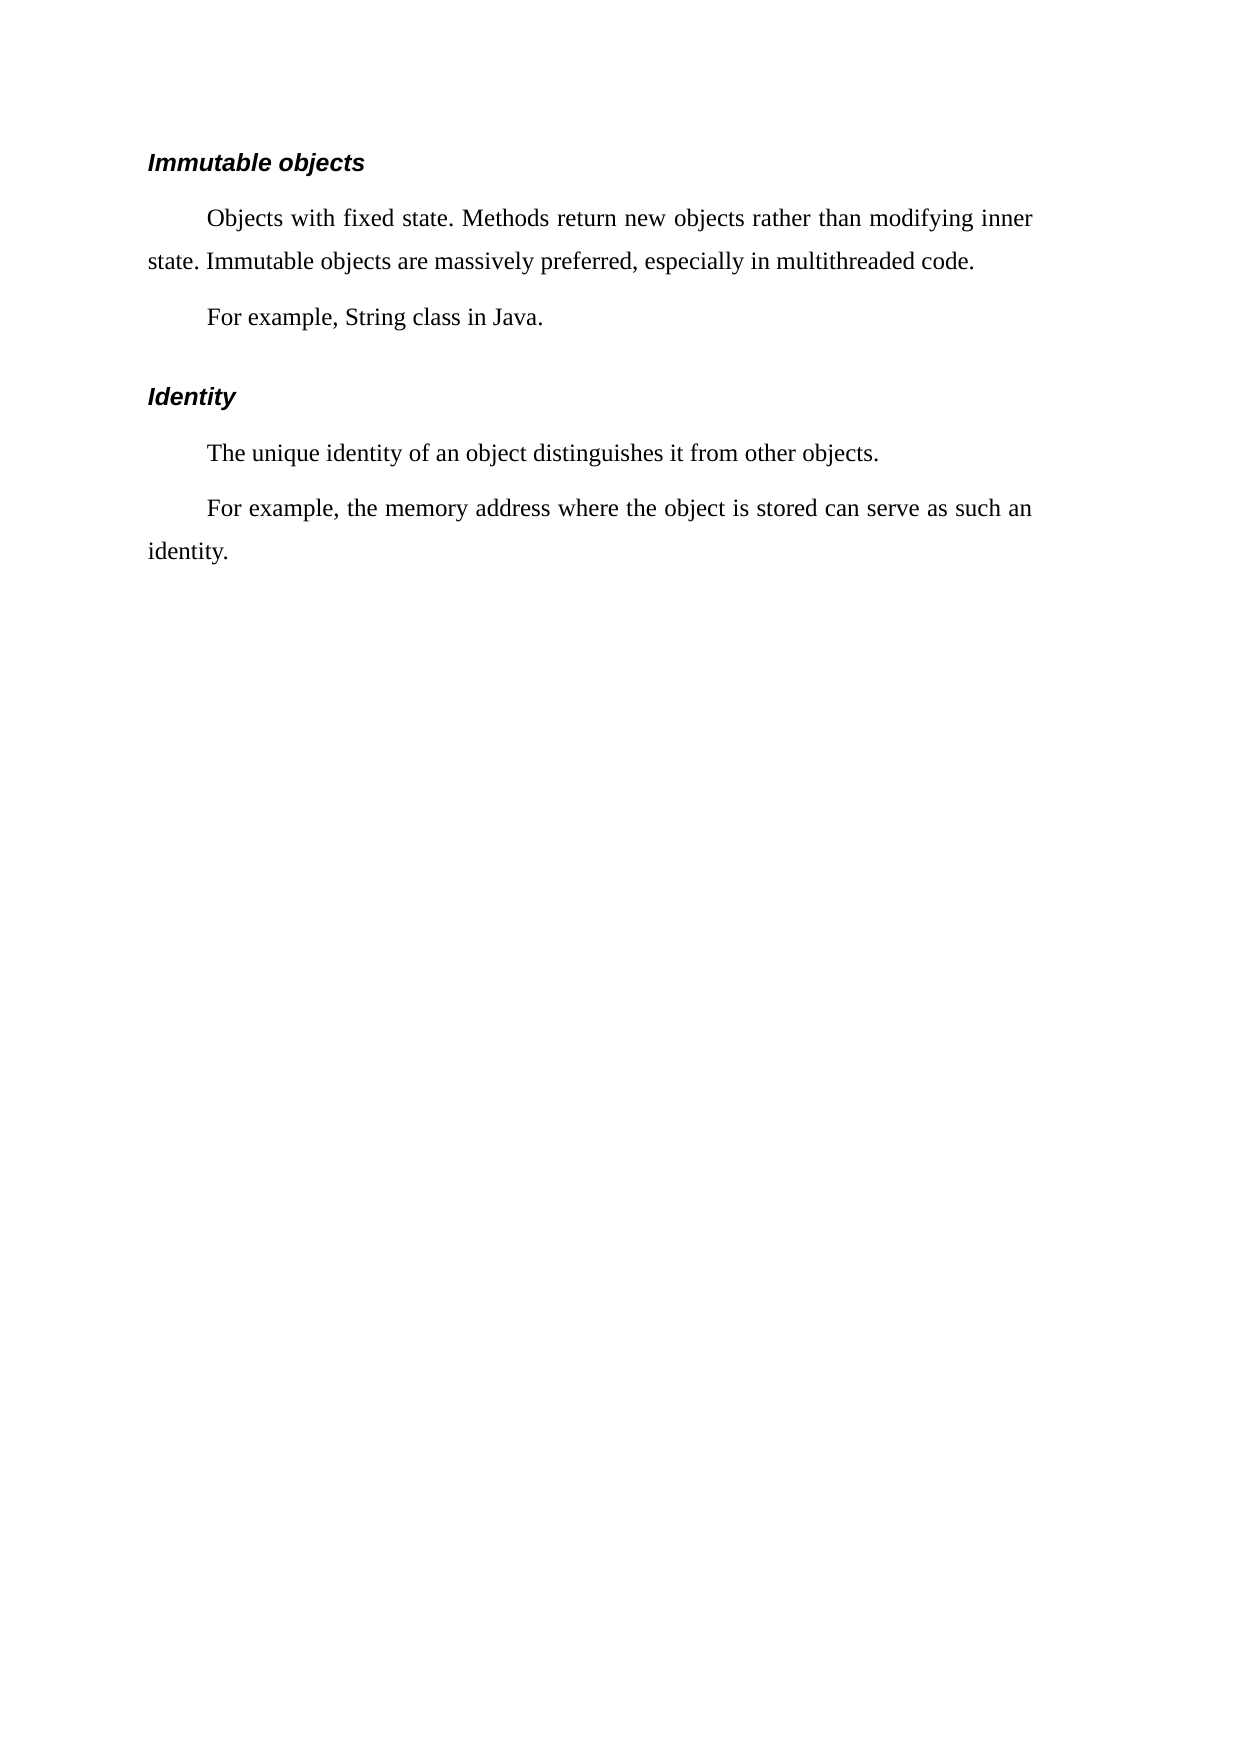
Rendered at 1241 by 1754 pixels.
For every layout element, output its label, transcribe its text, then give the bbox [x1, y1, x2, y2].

text For example, String class in Java. [148, 302, 1033, 330]
subtitle Identity [148, 382, 1033, 411]
text For example, the memory address where the object is stored can serve as such an identity. [148, 493, 1033, 565]
text Objects with fixed state. Methods return new objects rather than modifying inner state. Immutable objects are massively preferred, especially in multithreaded code. [148, 203, 1033, 275]
text The unique identity of an object distinguishes it from other objects. [148, 438, 1033, 466]
subtitle Immutable objects [148, 148, 1033, 176]
